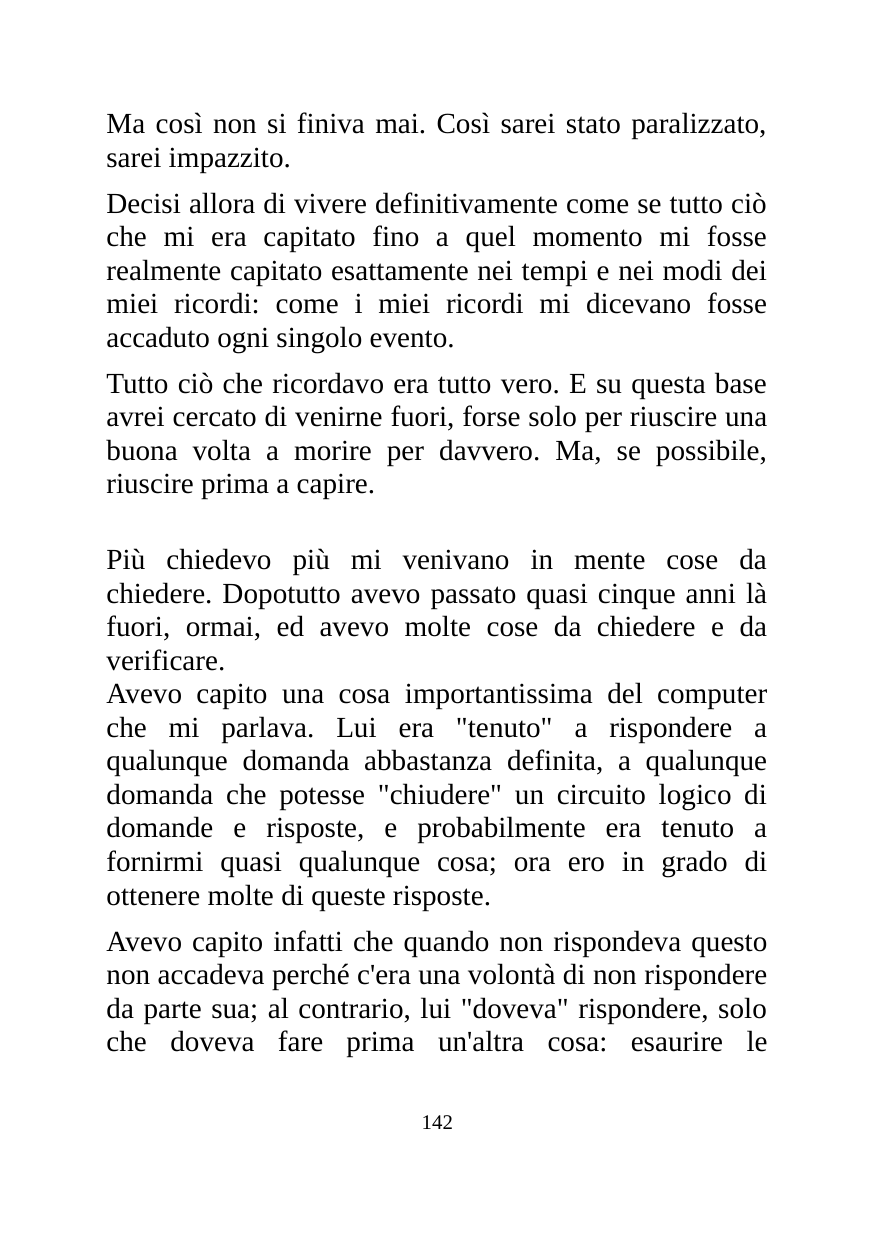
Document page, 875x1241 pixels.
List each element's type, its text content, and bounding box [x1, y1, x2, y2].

text Ma così non si finiva mai. Così sarei stato paralizzato, sarei impazzito. [106, 106, 768, 173]
text Più chiedevo più mi venivano in mente cose da chiedere. Dopotutto avevo passato quasi cinque anni là fuori, ormai, ed avevo molte cose da chiedere e da verificare. [106, 542, 768, 676]
text Avevo capito infatti che quando non rispondeva questo non accadeva perché c'era una volontà di non rispondere da parte sua; al contrario, lui "doveva" rispondere, solo che doveva fare prima un'altra cosa: esaurire le [106, 924, 768, 1058]
text Decisi allora di vivere definitivamente come se tutto ciò che mi era capitato fino a quel momento mi fosse realmente capitato esattamente nei tempi e nei modi dei miei ricordi: come i miei ricordi mi dicevano fosse accaduto ogni singolo evento. [106, 186, 768, 353]
text Tutto ciò che ricordavo era tutto vero. E su questa base avrei cercato di venirne fuori, forse solo per riuscire una buona volta a morire per davvero. Ma, se possibile, riuscire prima a capire. [106, 366, 768, 500]
text Avevo capito una cosa importantissima del computer che mi parlava. Lui era "tenuto" a rispondere a qualunque domanda abbastanza definita, a qualunque domanda che potesse "chiudere" un circuito logico di domande e risposte, e probabilmente era tenuto a fornirmi quasi qualunque cosa; ora ero in grado di ottenere molte di queste risposte. [106, 676, 768, 911]
